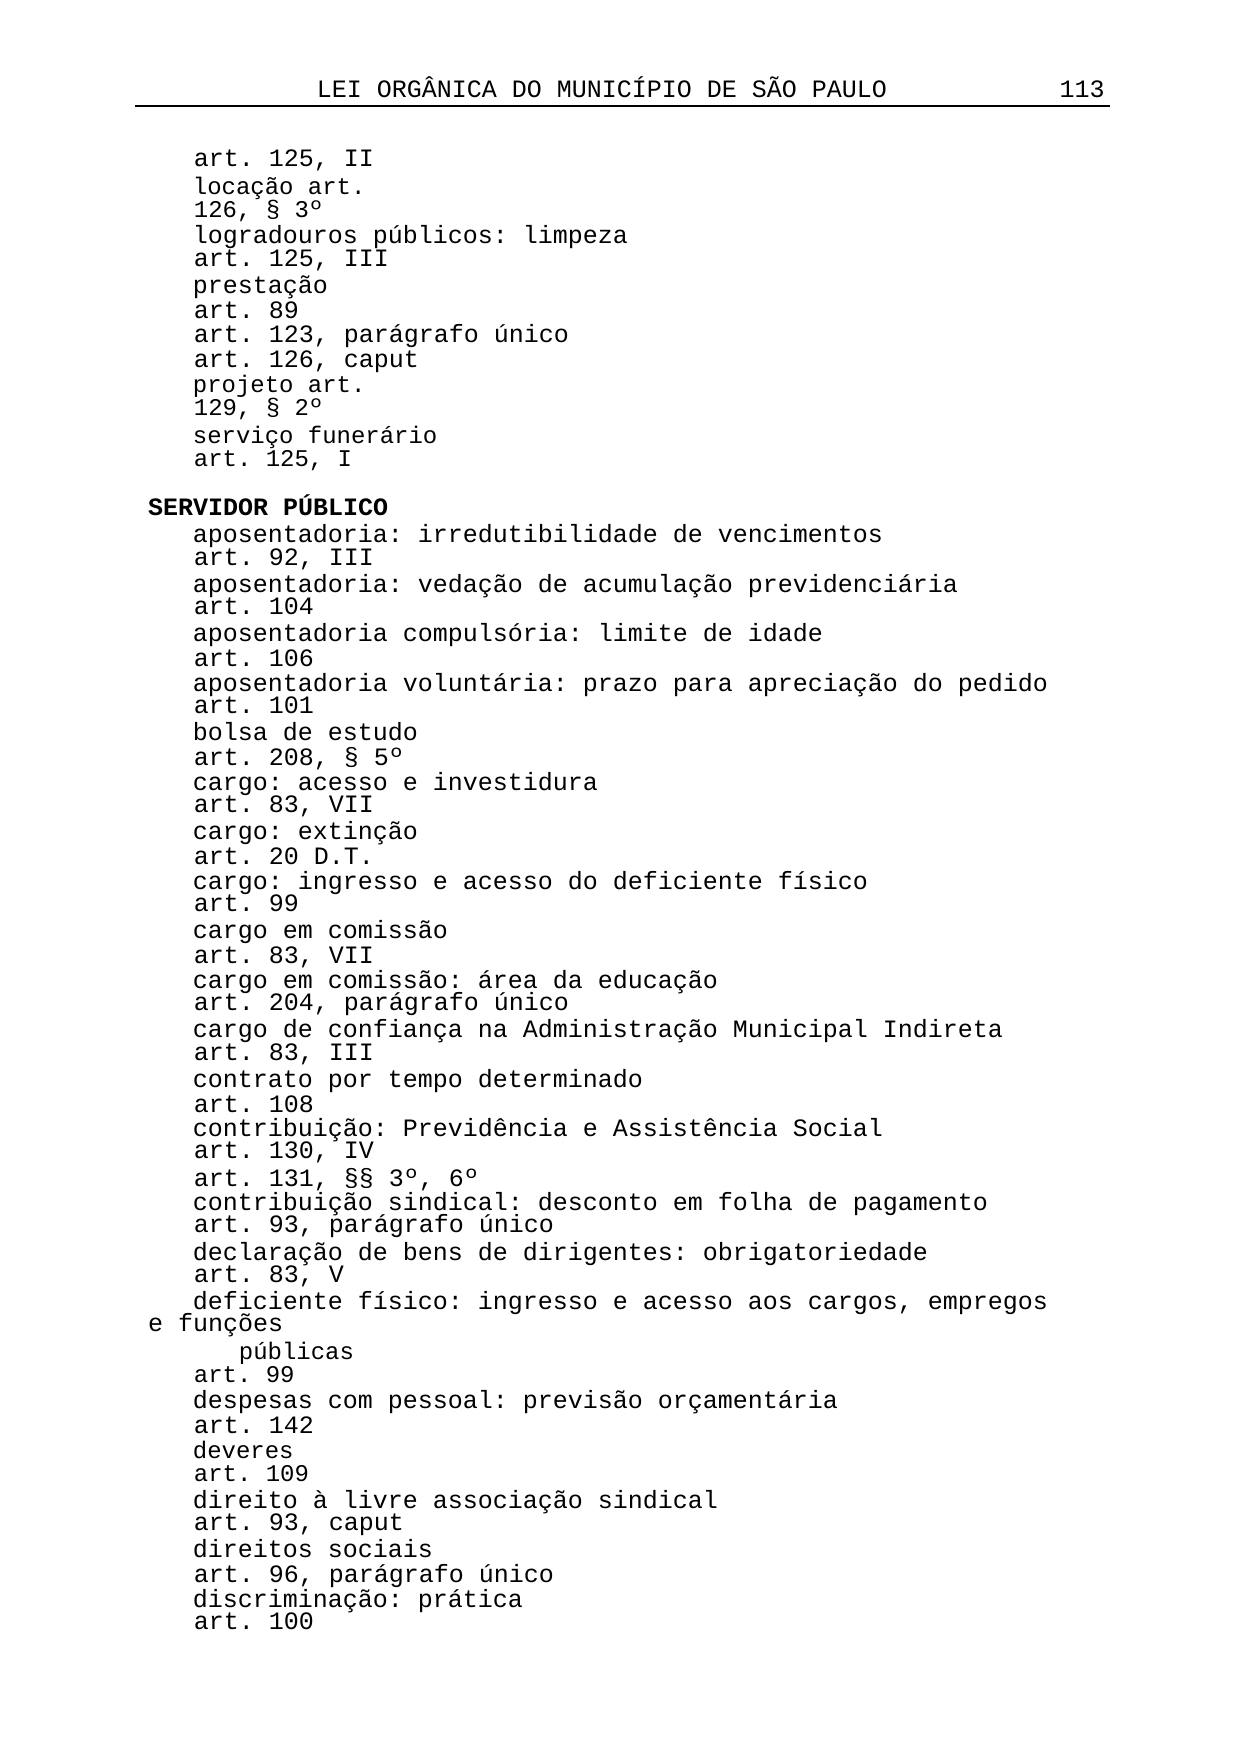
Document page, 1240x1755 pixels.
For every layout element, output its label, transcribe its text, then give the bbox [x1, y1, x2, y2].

list aposentadoria: irredutibilidade de vencimentos art. 92, III [193, 523, 912, 573]
text art. 96, parágrafo único [194, 1563, 1110, 1588]
text art. 125, II [194, 146, 1110, 174]
list contrato por tempo determinado [193, 1067, 1110, 1092]
list locação art. 126, § 3º [193, 174, 402, 224]
text art. 131, §§ 3º, 6º [194, 1166, 1110, 1191]
table_header LEI ORGÂNICA DO MUNICÍPIO DE SÃO PAULO [135, 65, 967, 104]
list cargo em comissão: área da educação art. 204, parágrafo único [193, 969, 747, 1018]
text art. 123, parágrafo único [194, 323, 1110, 348]
text art. 108 [194, 1092, 1110, 1117]
list deficiente físico: ingresso e acesso aos cargos, empregos e funções [148, 1290, 1077, 1339]
list cargo de confiança na Administração Municipal Indireta art. 83, III [193, 1018, 1033, 1067]
list direitos sociais [193, 1538, 1110, 1563]
list logradouros públicos: limpeza art. 125, III [193, 224, 658, 273]
text art. 89 [194, 298, 1110, 323]
list cargo em comissão [193, 919, 1110, 944]
list aposentadoria compulsória: limite de idade [193, 622, 1110, 647]
list projeto art. 129, § 2º [193, 373, 402, 423]
text SERVIDOR PÚBLICO [148, 495, 1110, 523]
text art. 20 D.T. [194, 845, 1110, 870]
table_header 113 [967, 65, 1110, 104]
text art. 83, VII [194, 944, 1110, 969]
text art. 126, caput [194, 348, 1110, 373]
text art. 208, § 5º [194, 746, 1110, 771]
list deveres art. 109 [193, 1439, 327, 1489]
list contribuição: Previdência e Assistência Social art. 130, IV [193, 1117, 912, 1166]
list cargo: extinção [193, 820, 1110, 845]
list aposentadoria voluntária: prazo para apreciação do pedido art. 101 [193, 672, 1077, 721]
list aposentadoria: vedação de acumulação previdenciária art. 104 [193, 573, 987, 622]
list cargo: acesso e investidura art. 83, VII [193, 771, 627, 820]
list serviço funerário art. 125, I [193, 423, 477, 473]
list contribuição sindical: desconto em folha de pagamento art. 93, parágrafo único [193, 1191, 1018, 1240]
text art. 106 [194, 647, 1110, 672]
list prestação [193, 273, 1110, 298]
list declaração de bens de dirigentes: obrigatoriedade art. 83, V [193, 1240, 958, 1290]
text art. 142 [194, 1414, 1110, 1439]
list cargo: ingresso e acesso do deficiente físico art. 99 [193, 870, 897, 919]
list despesas com pessoal: previsão orçamentária [193, 1389, 1110, 1414]
list direito à livre associação sindical art. 93, caput [193, 1489, 747, 1538]
list bolsa de estudo [193, 721, 1110, 746]
list discriminação: prática art. 100 [193, 1588, 552, 1637]
text públicas art. 99 [194, 1339, 358, 1389]
